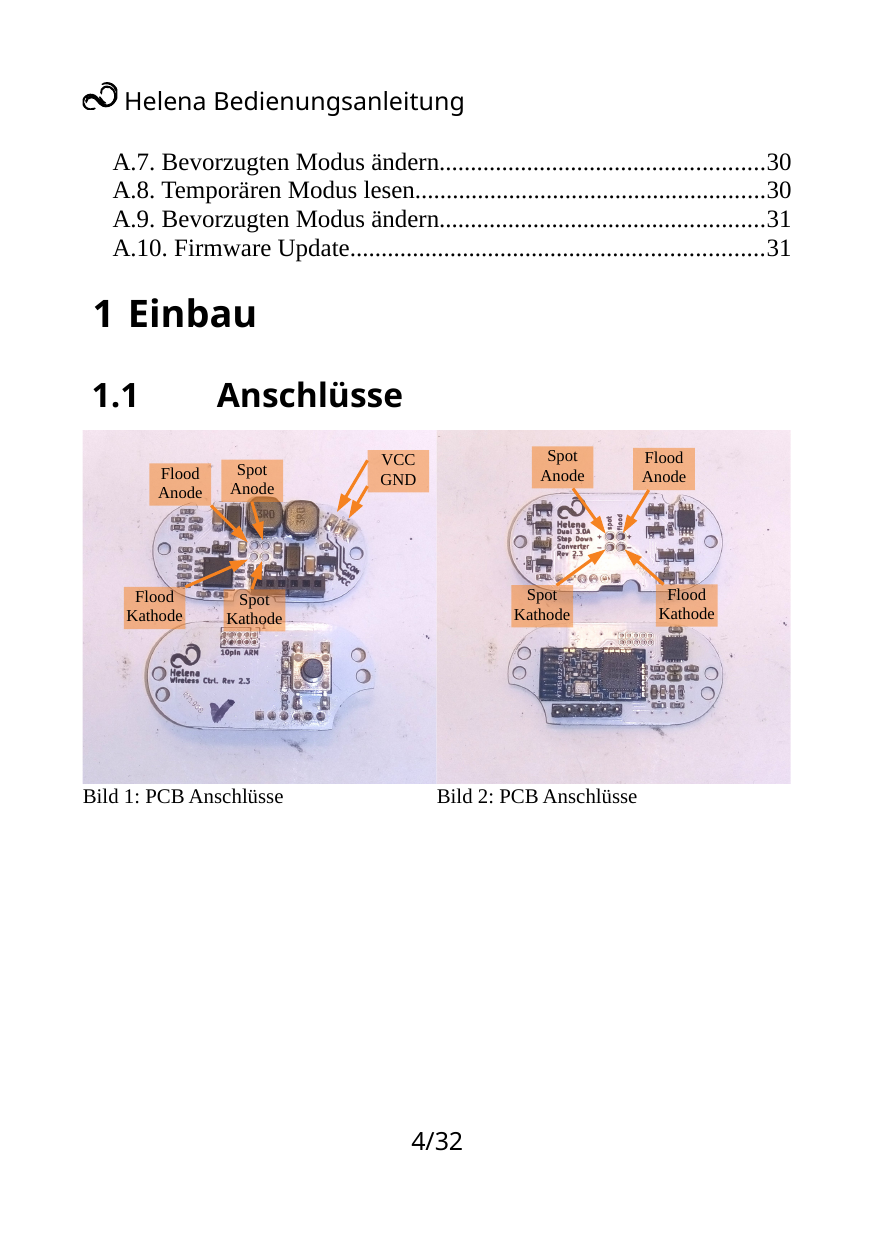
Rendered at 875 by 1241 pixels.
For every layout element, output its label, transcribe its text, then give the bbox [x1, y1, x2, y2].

text A.9. Bevorzugten Modus ändern 31 [112, 204, 791, 233]
text A.10. Firmware Update 31 [112, 233, 791, 262]
subtitle Einbau [83, 287, 791, 338]
text A.7. Bevorzugten Modus ändern 30 [112, 147, 791, 175]
subtitle Anschlüsse [83, 372, 791, 417]
text Bild 1: PCB Anschlüsse [83, 784, 437, 808]
text Bild 2: PCB Anschlüsse [437, 784, 791, 808]
text A.8. Temporären Modus lesen 30 [112, 175, 791, 204]
picture [82, 430, 791, 784]
